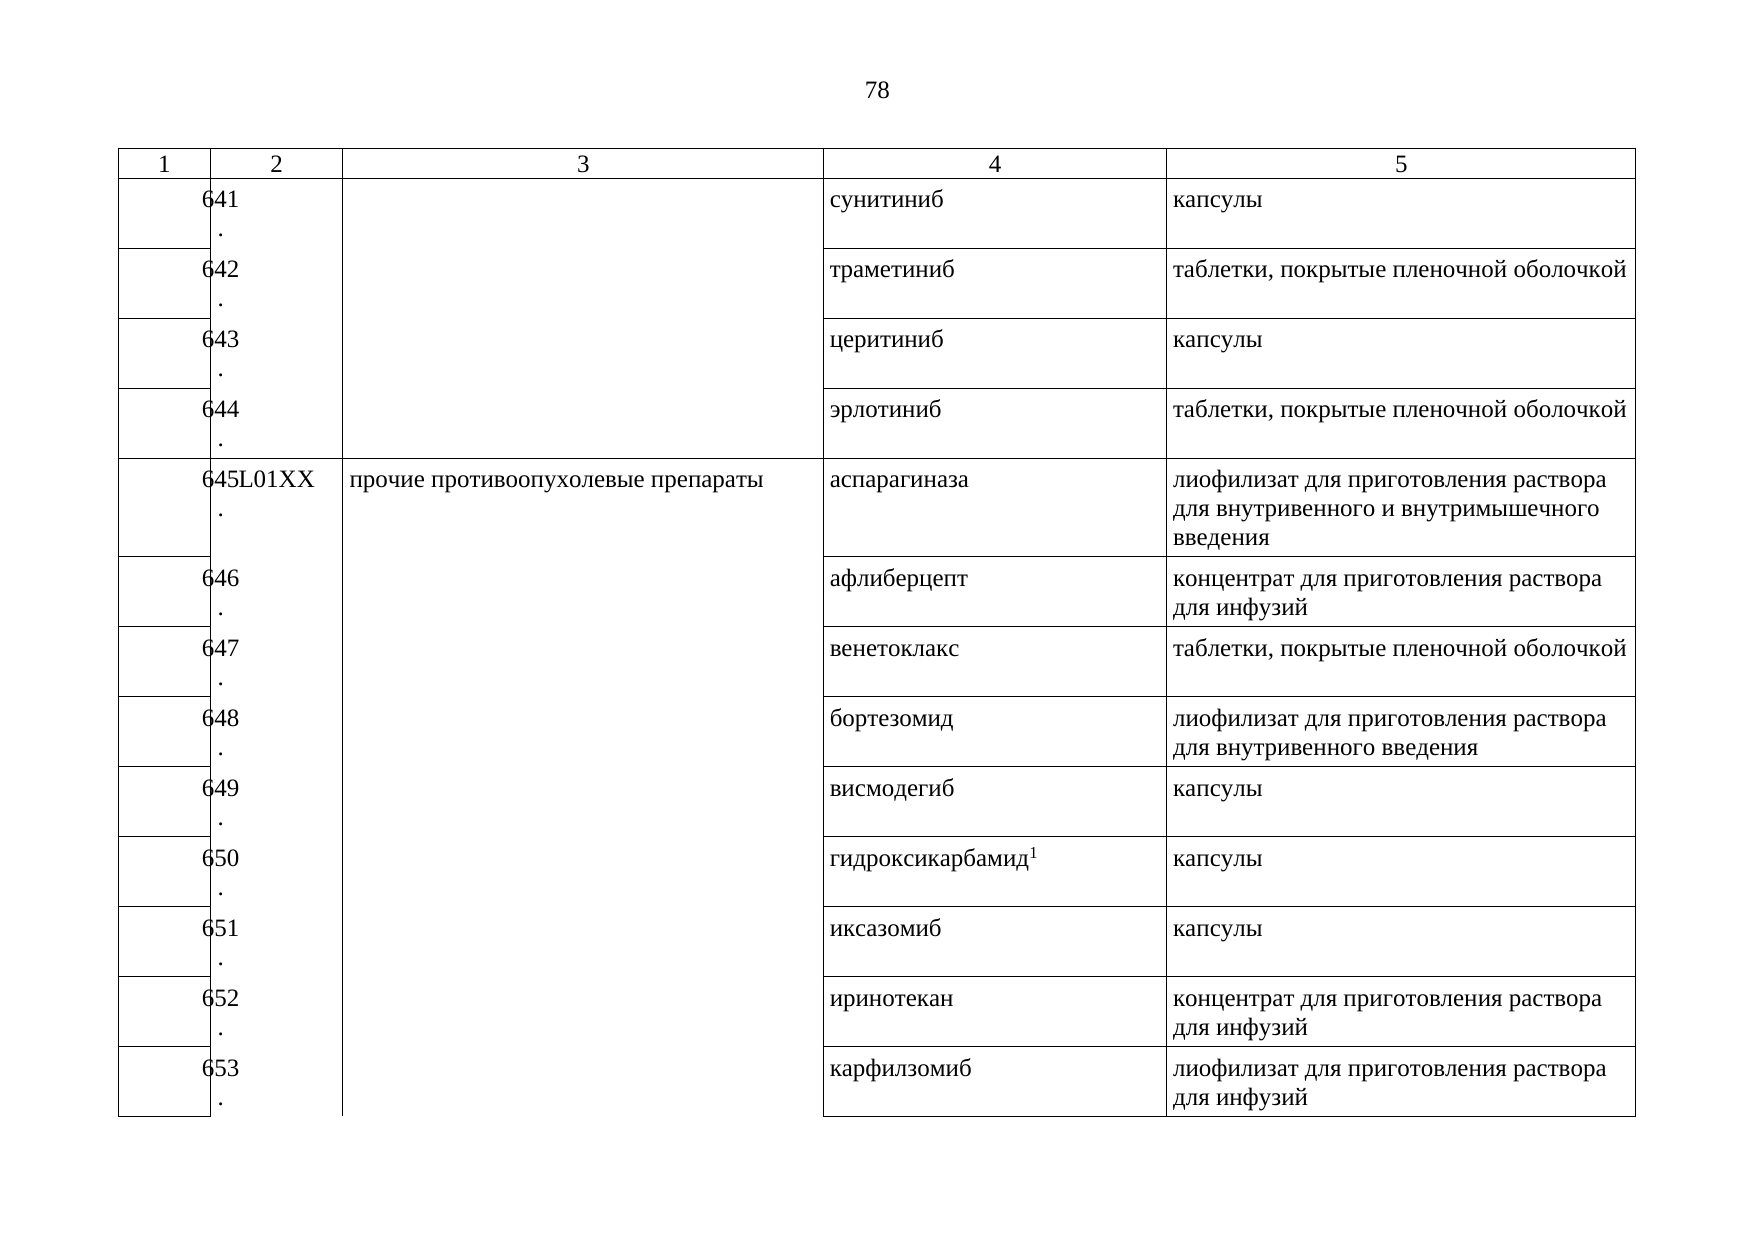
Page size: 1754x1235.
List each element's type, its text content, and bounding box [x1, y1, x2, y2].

table_cell эрлотиниб [824, 389, 1166, 457]
table_cell висмодегиб [824, 767, 1166, 836]
table_cell [343, 976, 823, 1046]
table_cell [119, 627, 210, 696]
table_cell капсулы [1167, 767, 1635, 836]
table_cell карфилзомиб [824, 1047, 1166, 1116]
table_cell [204, 851, 210, 865]
table_cell [204, 262, 210, 276]
table_cell иринотекан [824, 977, 1166, 1046]
table_cell [204, 991, 210, 1005]
table_cell [343, 179, 823, 247]
table_header 5 [1167, 149, 1635, 177]
table_cell [211, 766, 342, 836]
table_header 1 [119, 149, 210, 177]
table_header 2 [211, 149, 342, 177]
table_cell [211, 836, 342, 906]
table_cell таблетки, покрытые пленочной оболочкой [1167, 249, 1635, 317]
table_cell [204, 571, 210, 585]
table_cell [119, 837, 210, 906]
table_cell [204, 332, 210, 346]
table_cell [343, 696, 823, 766]
table_cell [119, 977, 210, 1046]
table_cell капсулы [1167, 907, 1635, 976]
table_cell [211, 318, 342, 457]
table_cell иксазомиб [824, 907, 1166, 976]
table_cell L01XX [211, 459, 342, 556]
table_cell [211, 906, 342, 976]
table_cell [211, 248, 342, 317]
table_cell [119, 389, 210, 457]
table_cell концентрат для приготовления раствора для инфузий [1167, 557, 1635, 626]
table_cell капсулы [1167, 837, 1635, 906]
table_cell [343, 556, 823, 626]
table_cell прочие противоопухолевые препараты [343, 459, 823, 556]
table_cell [204, 921, 210, 935]
table_cell [204, 192, 210, 206]
table_cell лиофилизат для приготовления раствора для инфузий [1167, 1047, 1635, 1116]
table_cell [119, 319, 210, 387]
table_cell гидроксикарбамид1 [824, 837, 1166, 906]
table_cell капсулы [1167, 179, 1635, 247]
table_cell лиофилизат для приготовления раствора для внутривенного введения [1167, 697, 1635, 766]
table_cell аспарагиназа [824, 459, 1166, 556]
table_header 4 [824, 149, 1166, 177]
table_cell [211, 626, 342, 696]
table_cell капсулы [1167, 319, 1635, 387]
table_cell [343, 906, 823, 976]
table_cell бортезомид [824, 697, 1166, 766]
table_cell [204, 1061, 210, 1075]
table_cell [343, 766, 823, 836]
table_cell [343, 248, 823, 317]
table_cell [343, 1046, 823, 1116]
table_cell [211, 556, 342, 626]
table_cell таблетки, покрытые пленочной оболочкой [1167, 389, 1635, 457]
table_cell [211, 976, 342, 1046]
table_cell [211, 1046, 342, 1116]
table_cell лиофилизат для приготовления раствора для внутривенного и внутримышечного введения [1167, 459, 1635, 556]
table_cell сунитиниб [824, 179, 1166, 247]
table_cell [204, 781, 210, 795]
table_cell церитиниб [824, 319, 1166, 387]
table_cell [119, 767, 210, 836]
table_cell [204, 472, 210, 486]
table_cell [119, 557, 210, 626]
table_cell венетоклакс [824, 627, 1166, 696]
table_cell афлиберцепт [824, 557, 1166, 626]
table_cell [119, 179, 210, 247]
table_cell таблетки, покрытые пленочной оболочкой [1167, 627, 1635, 696]
table_cell [211, 696, 342, 766]
table_cell [119, 697, 210, 766]
table_cell траметиниб [824, 249, 1166, 317]
table_cell [343, 318, 823, 457]
table_cell [119, 907, 210, 976]
table_cell [204, 641, 210, 655]
table_header 3 [343, 149, 823, 177]
table_cell концентрат для приготовления раствора для инфузий [1167, 977, 1635, 1046]
table_cell [119, 459, 210, 556]
table_cell [119, 249, 210, 317]
table_cell [211, 179, 342, 247]
table_cell [119, 1047, 210, 1116]
table_cell [343, 626, 823, 696]
table_cell [204, 402, 210, 416]
table_cell [343, 836, 823, 906]
table_cell [204, 711, 210, 725]
